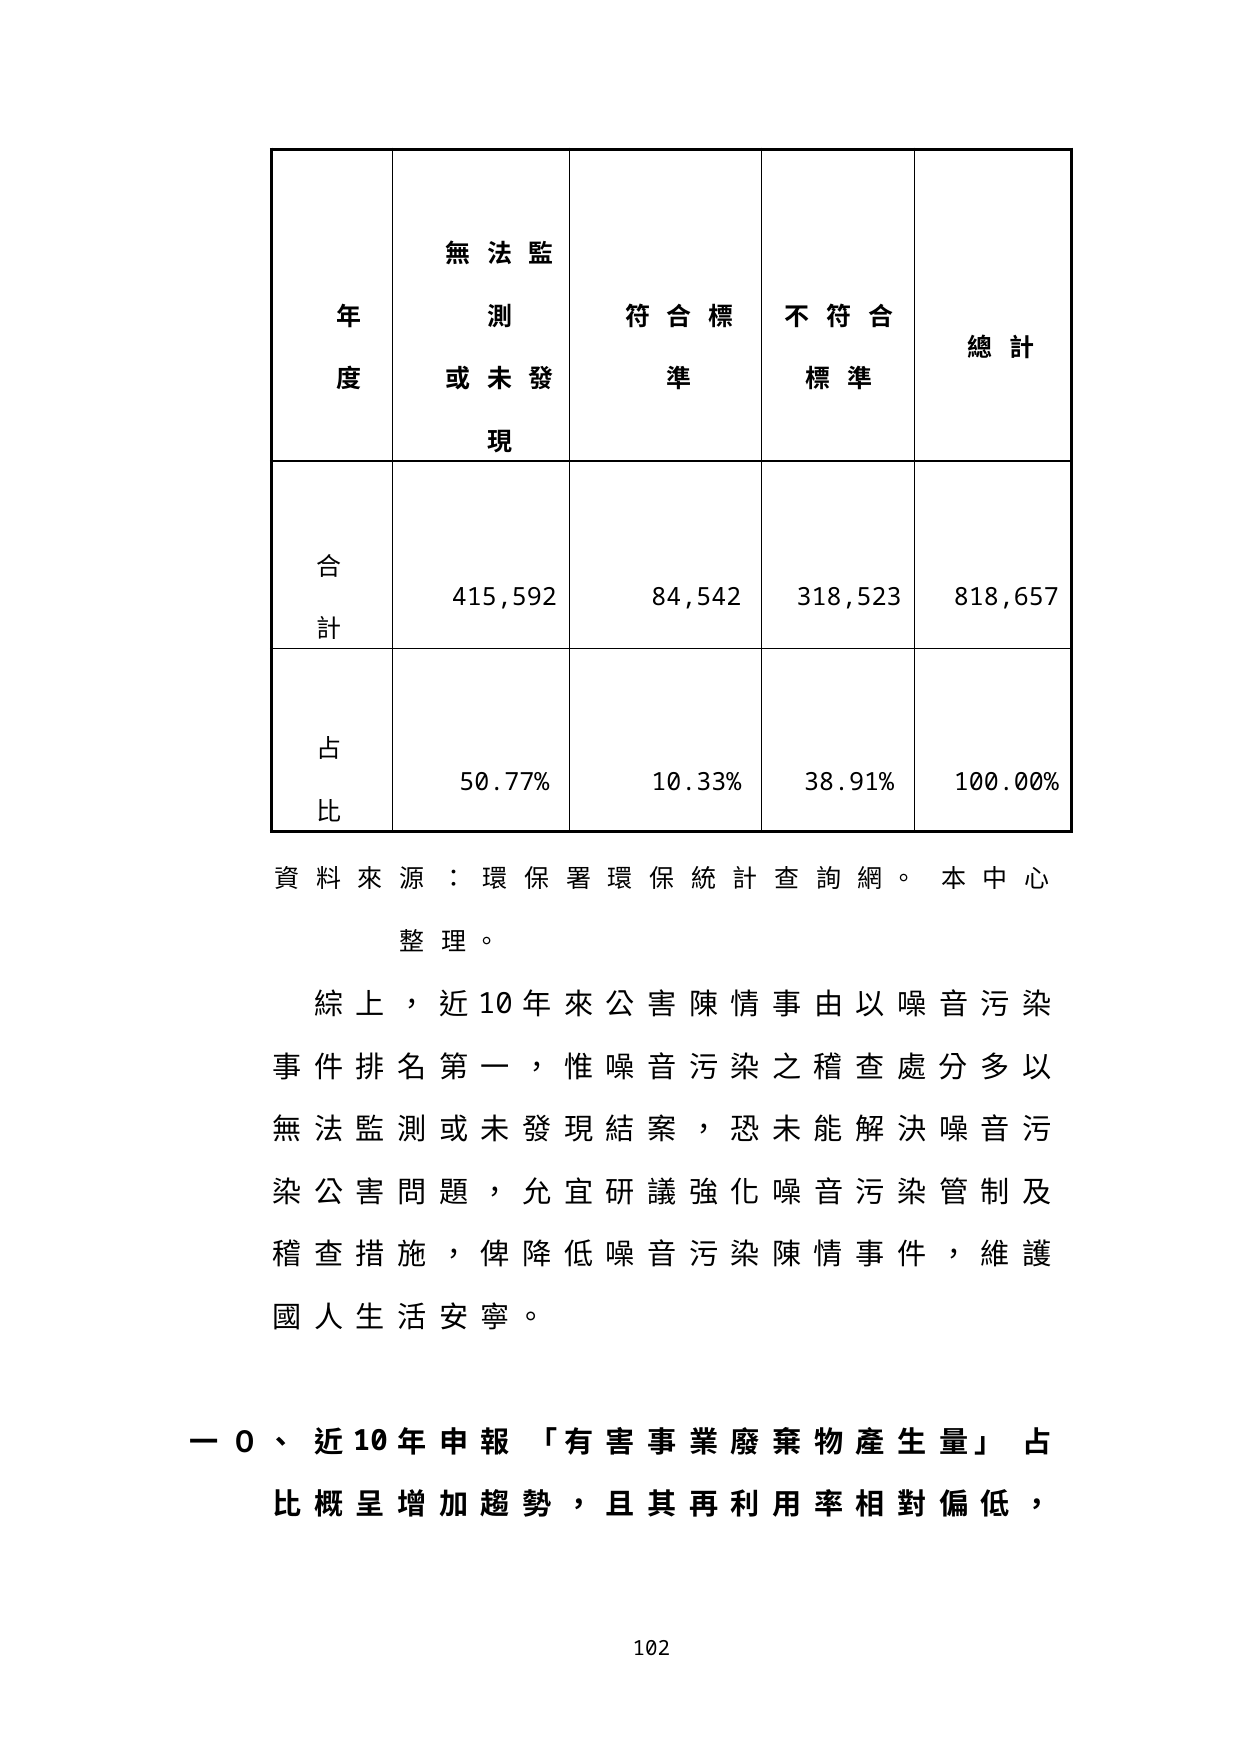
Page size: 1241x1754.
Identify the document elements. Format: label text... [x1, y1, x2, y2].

table_cell 占比 [273, 649, 392, 830]
text 一０、近10年申報「有害事業廢棄物產生量」占比概呈增加趨勢，且其再利用率相對偏低， [183, 1398, 1058, 1523]
table_header 不符合標準 [762, 151, 914, 460]
table_header 年度 [273, 151, 392, 460]
table_header 符合標準 [570, 151, 761, 460]
table_cell 50.77% [393, 649, 569, 830]
table_cell 84,542 [570, 462, 761, 648]
text 綜上，近10年來公害陳情事由以噪音污染事件排名第一，惟噪音污染之稽查處分多以無法監測或未發現結案，恐未能解決噪音污染公害問題，允宜研議強化噪音污染管制及稽查措施，俾降低噪音污染陳情事件，維護國人生活安寧。 [242, 960, 1058, 1335]
table_cell 818,657 [915, 462, 1070, 648]
table_cell 合計 [273, 462, 392, 648]
table_header 無法監測 或未發現 [393, 151, 569, 460]
table_cell 38.91% [762, 649, 914, 830]
table_cell 10.33% [570, 649, 761, 830]
table_cell 415,592 [393, 462, 569, 648]
table_header 總計 [915, 151, 1070, 460]
table_cell 318,523 [762, 462, 914, 648]
text 資料來源：環保署環保統計查詢網。本中心整理。 [262, 835, 1058, 960]
table_cell 100.00% [915, 649, 1070, 830]
